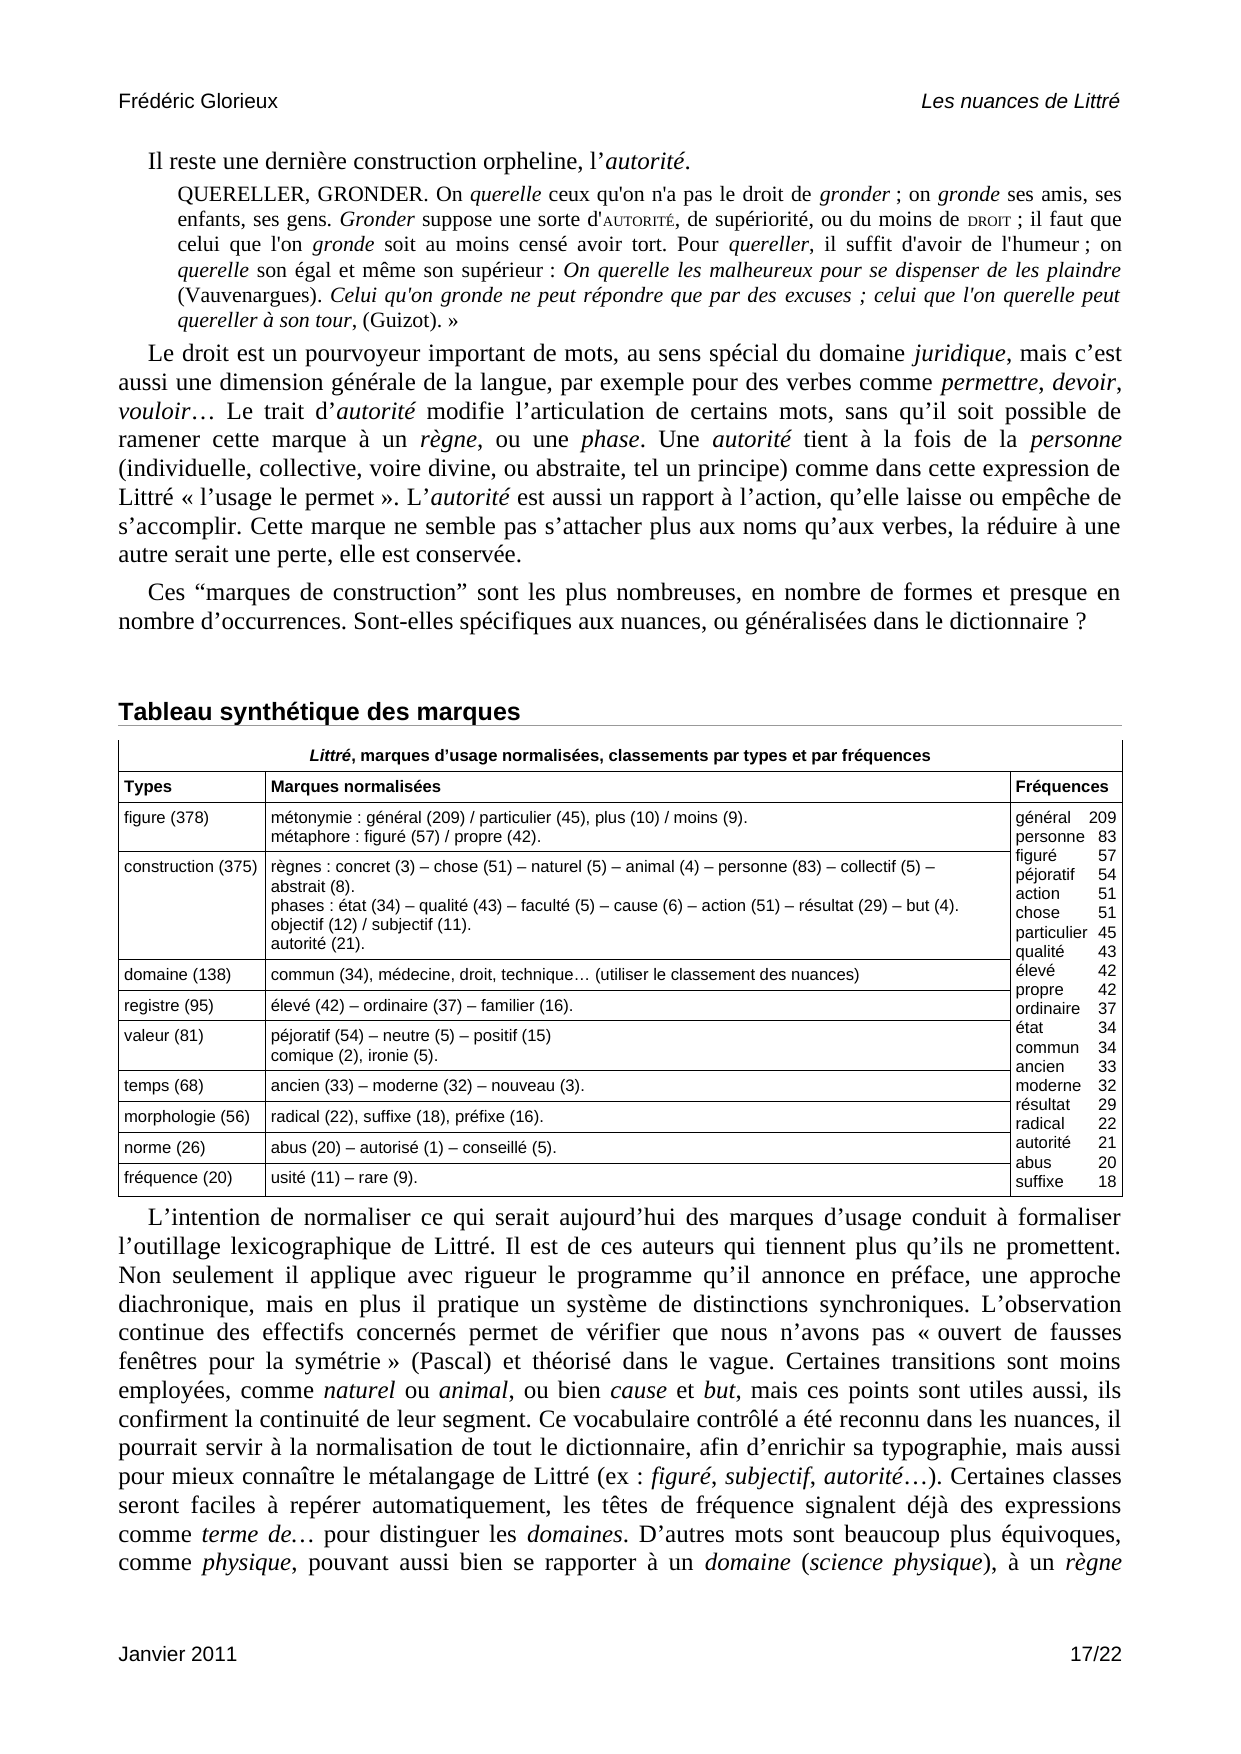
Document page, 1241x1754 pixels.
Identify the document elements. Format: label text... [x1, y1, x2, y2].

table_cell Types [119, 772, 265, 802]
text Il reste une dernière construction orpheline, l’autorité. [118, 146, 1122, 175]
table_cell péjoratif (54) – neutre (5) – positif (15) comique (2), ironie (5). [266, 1021, 1010, 1070]
table_cell fréquence (20) [119, 1164, 265, 1196]
table_cell domaine (138) [119, 960, 265, 989]
table_cell morphologie (56) [119, 1102, 265, 1132]
subtitle Tableau synthétique des marques [118, 697, 1122, 725]
table_cell figure (378) [119, 803, 265, 851]
text QUERELLER, GRONDER. On querelle ceux qu'on n'a pas le droit de gronder ; on gronde ses amis, ses enfants, ses gens. Gronder suppose une sorte d'autorité, de supériorité, ou du moins de droit ; il faut que celui que l'on gronde soit au moins censé avoir tort. Pour quereller, il suffit d'avoir de l'humeur ; on querelle son égal et même son supérieur : On querelle les malheureux pour se dispenser de les plaindre (Vauvenargues). Celui qu'on gronde ne peut répondre que par des excuses ; celui que l'on querelle peut quereller à son tour, (Guizot). » [177, 181, 1122, 332]
table_cell radical (22), suffixe (18), préfixe (16). [266, 1102, 1010, 1132]
table_cell Marques normalisées [266, 772, 1010, 802]
table_cell Fréquences [1011, 772, 1122, 802]
table_header Littré, marques d’usage normalisées, classements par types et par fréquences [119, 740, 1122, 771]
text L’intention de normaliser ce qui serait aujourd’hui des marques d’usage conduit à formaliser l’outillage lexicographique de Littré. Il est de ces auteurs qui tiennent plus qu’ils ne promettent. Non seulement il applique avec rigueur le programme qu’il annonce en préface, une approche diachronique, mais en plus il pratique un système de distinctions synchroniques. L’observation continue des effectifs concernés permet de vérifier que nous n’avons pas « ouvert de fausses fenêtres pour la symétrie » (Pascal) et théorisé dans le vague. Certaines transitions sont moins employées, comme naturel ou animal, ou bien cause et but, mais ces points sont utiles aussi, ils confirment la continuité de leur segment. Ce vocabulaire contrôlé a été reconnu dans les nuances, il pourrait servir à la normalisation de tout le dictionnaire, afin d’enrichir sa typographie, mais aussi pour mieux connaître le métalangage de Littré (ex : figuré, subjectif, autorité…). Certaines classes seront faciles à repérer automatiquement, les têtes de fréquence signalent déjà des expressions comme terme de… pour distinguer les domaines. D’autres mots sont beaucoup plus équivoques, comme physique, pouvant aussi bien se rapporter à un domaine (science physique), à un règne [118, 1202, 1122, 1576]
text Ces “marques de construction” sont les plus nombreuses, en nombre de formes et presque en nombre d’occurrences. Sont-elles spécifiques aux nuances, ou généralisées dans le dictionnaire ? [118, 577, 1122, 634]
table_cell temps (68) [119, 1071, 265, 1101]
table_cell construction (375) [119, 852, 265, 959]
table_cell registre (95) [119, 991, 265, 1020]
table_cell abus (20) – autorisé (1) – conseillé (5). [266, 1133, 1010, 1162]
table_cell général 209 personne 83 figuré 57 péjoratif 54 action 51 chose 51 particulier 45 qualité 43 élevé 42 propre 42 ordinaire 37 état 34 commun 34 ancien 33 moderne 32 résultat 29 radical 22 autorité 21 abus 20 suffixe 18 [1011, 803, 1122, 1196]
table_cell règnes : concret (3) – chose (51) – naturel (5) – animal (4) – personne (83) – collectif (5) – abstrait (8). phases : état (34) – qualité (43) – faculté (5) – cause (6) – action (51) – résultat (29) – but (4). objectif (12) / subjectif (11). autorité (21). [266, 852, 1010, 959]
table_cell valeur (81) [119, 1021, 265, 1070]
table_cell norme (26) [119, 1133, 265, 1162]
table_cell commun (34), médecine, droit, technique… (utiliser le classement des nuances) [266, 960, 1010, 989]
table_cell ancien (33) – moderne (32) – nouveau (3). [266, 1071, 1010, 1101]
table_cell élevé (42) – ordinaire (37) – familier (16). [266, 991, 1010, 1020]
text Le droit est un pourvoyeur important de mots, au sens spécial du domaine juridique, mais c’est aussi une dimension générale de la langue, par exemple pour des verbes comme permettre, devoir, vouloir… Le trait d’autorité modifie l’articulation de certains mots, sans qu’il soit possible de ramener cette marque à un règne, ou une phase. Une autorité tient à la fois de la personne (individuelle, collective, voire divine, ou abstraite, tel un principe) comme dans cette expression de Littré « l’usage le permet ». L’autorité est aussi un rapport à l’action, qu’elle laisse ou empêche de s’accomplir. Cette marque ne semble pas s’attacher plus aux noms qu’aux verbes, la réduire à une autre serait une perte, elle est conservée. [118, 338, 1122, 568]
table_cell usité (11) – rare (9). [266, 1164, 1010, 1196]
table_cell métonymie : général (209) / particulier (45), plus (10) / moins (9). métaphore : figuré (57) / propre (42). [266, 803, 1010, 851]
